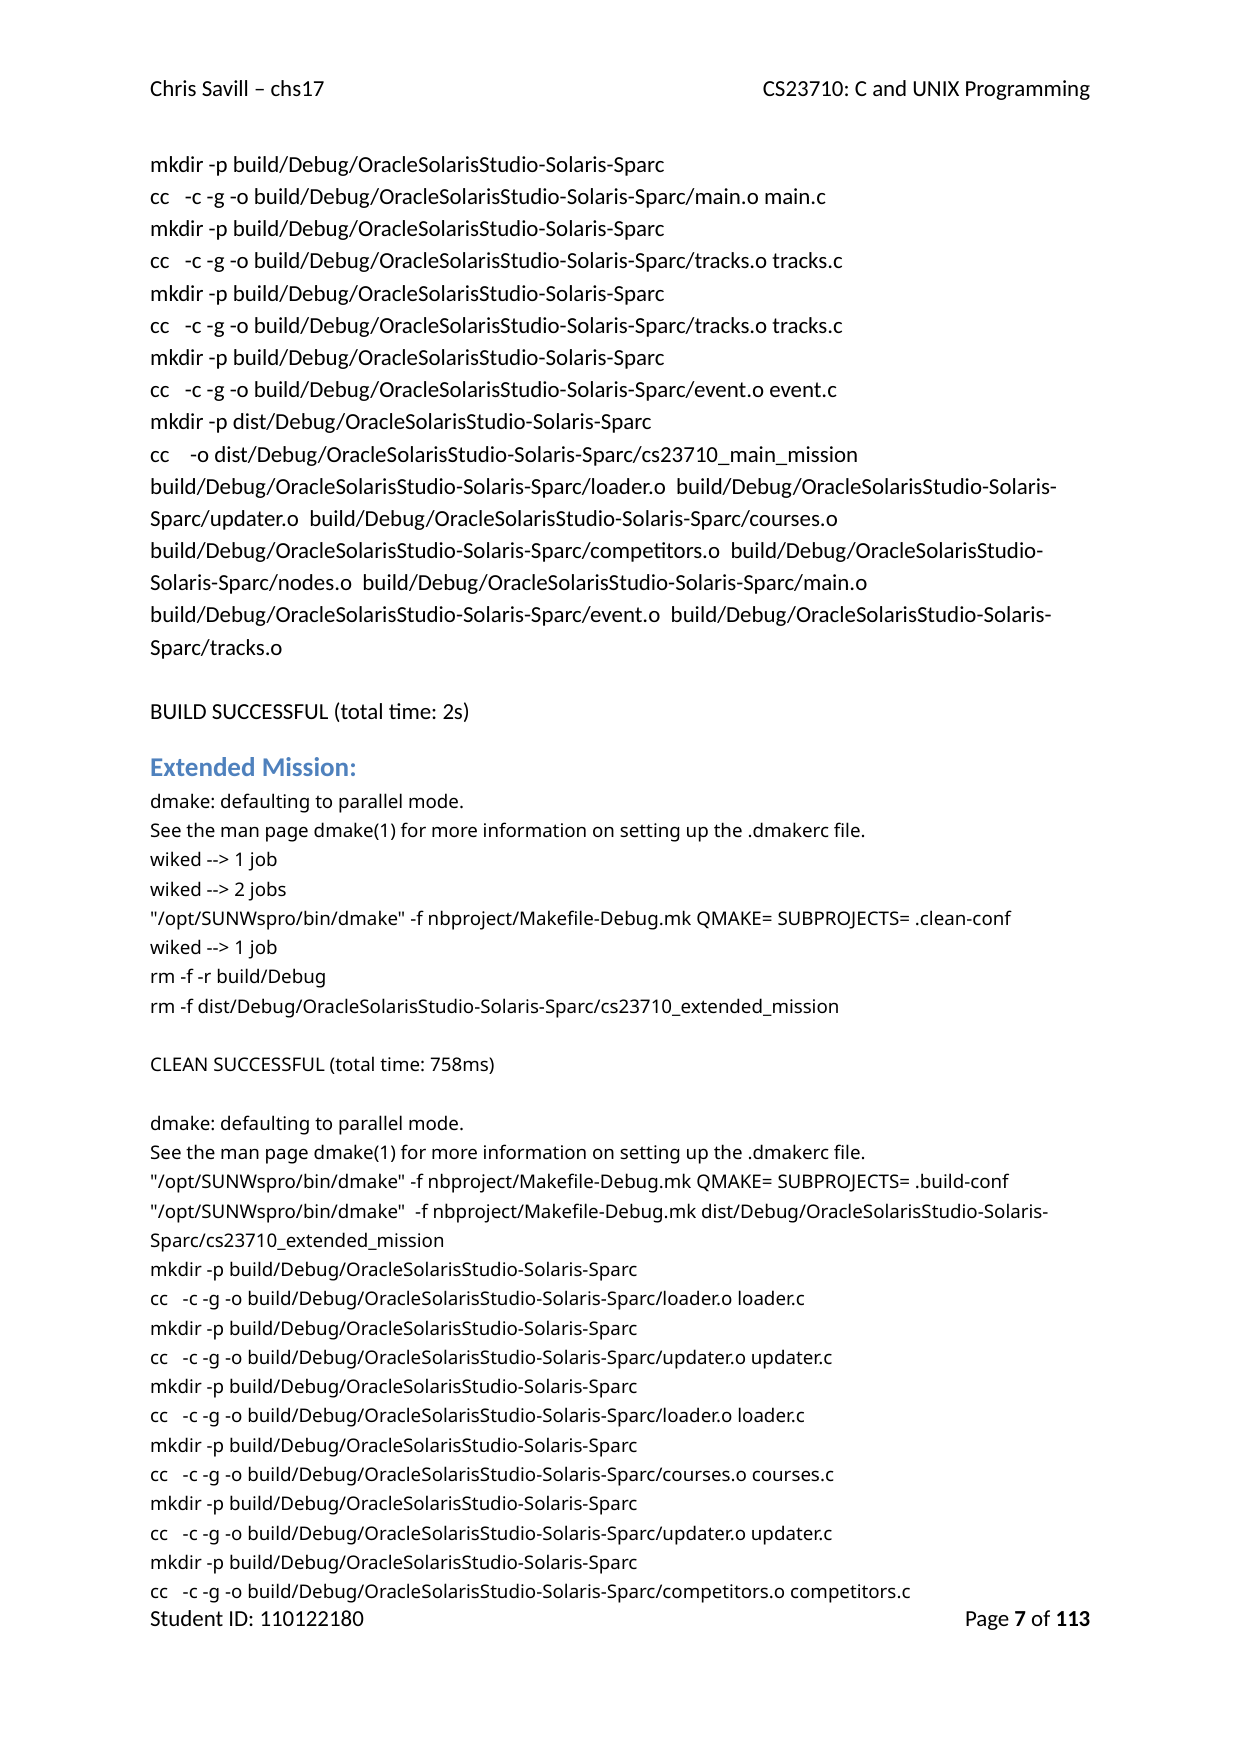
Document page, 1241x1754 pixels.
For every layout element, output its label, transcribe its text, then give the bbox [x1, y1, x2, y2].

text mkdir -p build/Debug/OracleSolarisStudio-Solaris-Sparc [150, 1373, 1090, 1399]
text cc -c -g -o build/Debug/OracleSolarisStudio-Solaris-Sparc/updater.o updater.c [150, 1344, 1090, 1370]
text cc -o dist/Debug/OracleSolarisStudio-Solaris-Sparc/cs23710_main_mission build/Debug/OracleSolarisStudio-Solaris-Sparc/loader.o build/Debug/OracleSolarisStudio-Solaris-Sparc/updater.o build/Debug/OracleSolarisStudio-Solaris-Sparc/courses.o build/Debug/OracleSolarisStudio-Solaris-Sparc/competitors.o build/Debug/OracleSolarisStudio-Solaris-Sparc/nodes.o build/Debug/OracleSolarisStudio-Solaris-Sparc/main.o build/Debug/OracleSolarisStudio-Solaris-Sparc/event.o build/Debug/OracleSolarisStudio-Solaris-Sparc/tracks.o [150, 440, 1090, 661]
text cc -c -g -o build/Debug/OracleSolarisStudio-Solaris-Sparc/competitors.o competitors.c [150, 1578, 1090, 1604]
text dmake: defaulting to parallel mode. [150, 788, 1090, 814]
text "/opt/SUNWspro/bin/dmake" -f nbproject/Makefile-Debug.mk QMAKE= SUBPROJECTS= .clean-conf [150, 905, 1090, 931]
text CLEAN SUCCESSFUL (total time: 758ms) [150, 1052, 1090, 1077]
text dmake: defaulting to parallel mode. [150, 1110, 1090, 1136]
text "/opt/SUNWspro/bin/dmake" -f nbproject/Makefile-Debug.mk dist/Debug/OracleSolarisStudio-Solaris-Sparc/cs23710_extended_mission [150, 1198, 1090, 1253]
text mkdir -p build/Debug/OracleSolarisStudio-Solaris-Sparc [150, 279, 1090, 307]
text rm -f dist/Debug/OracleSolarisStudio-Solaris-Sparc/cs23710_extended_mission [150, 993, 1090, 1018]
text BUILD SUCCESSFUL (total time: 2s) [150, 697, 1090, 725]
text cc -c -g -o build/Debug/OracleSolarisStudio-Solaris-Sparc/loader.o loader.c [150, 1403, 1090, 1428]
text cc -c -g -o build/Debug/OracleSolarisStudio-Solaris-Sparc/main.o main.c [150, 182, 1090, 210]
text wiked --> 2 jobs [150, 876, 1090, 901]
text mkdir -p build/Debug/OracleSolarisStudio-Solaris-Sparc [150, 1315, 1090, 1341]
text mkdir -p build/Debug/OracleSolarisStudio-Solaris-Sparc [150, 1432, 1090, 1458]
text mkdir -p dist/Debug/OracleSolarisStudio-Solaris-Sparc [150, 407, 1090, 436]
text See the man page dmake(1) for more information on setting up the .dmakerc file. [150, 817, 1090, 843]
text mkdir -p build/Debug/OracleSolarisStudio-Solaris-Sparc [150, 343, 1090, 371]
text See the man page dmake(1) for more information on setting up the .dmakerc file. [150, 1139, 1090, 1165]
text mkdir -p build/Debug/OracleSolarisStudio-Solaris-Sparc [150, 214, 1090, 242]
text cc -c -g -o build/Debug/OracleSolarisStudio-Solaris-Sparc/loader.o loader.c [150, 1286, 1090, 1311]
text wiked --> 1 job [150, 847, 1090, 872]
text mkdir -p build/Debug/OracleSolarisStudio-Solaris-Sparc [150, 150, 1090, 178]
text mkdir -p build/Debug/OracleSolarisStudio-Solaris-Sparc [150, 1549, 1090, 1575]
text cc -c -g -o build/Debug/OracleSolarisStudio-Solaris-Sparc/tracks.o tracks.c [150, 311, 1090, 339]
text wiked --> 1 job [150, 934, 1090, 960]
text rm -f -r build/Debug [150, 964, 1090, 989]
text cc -c -g -o build/Debug/OracleSolarisStudio-Solaris-Sparc/event.o event.c [150, 375, 1090, 403]
text mkdir -p build/Debug/OracleSolarisStudio-Solaris-Sparc [150, 1491, 1090, 1516]
text "/opt/SUNWspro/bin/dmake" -f nbproject/Makefile-Debug.mk QMAKE= SUBPROJECTS= .build-conf [150, 1169, 1090, 1194]
text cc -c -g -o build/Debug/OracleSolarisStudio-Solaris-Sparc/courses.o courses.c [150, 1461, 1090, 1487]
text mkdir -p build/Debug/OracleSolarisStudio-Solaris-Sparc [150, 1256, 1090, 1282]
text cc -c -g -o build/Debug/OracleSolarisStudio-Solaris-Sparc/updater.o updater.c [150, 1520, 1090, 1545]
subtitle Extended Mission: [150, 750, 1090, 783]
text cc -c -g -o build/Debug/OracleSolarisStudio-Solaris-Sparc/tracks.o tracks.c [150, 247, 1090, 274]
